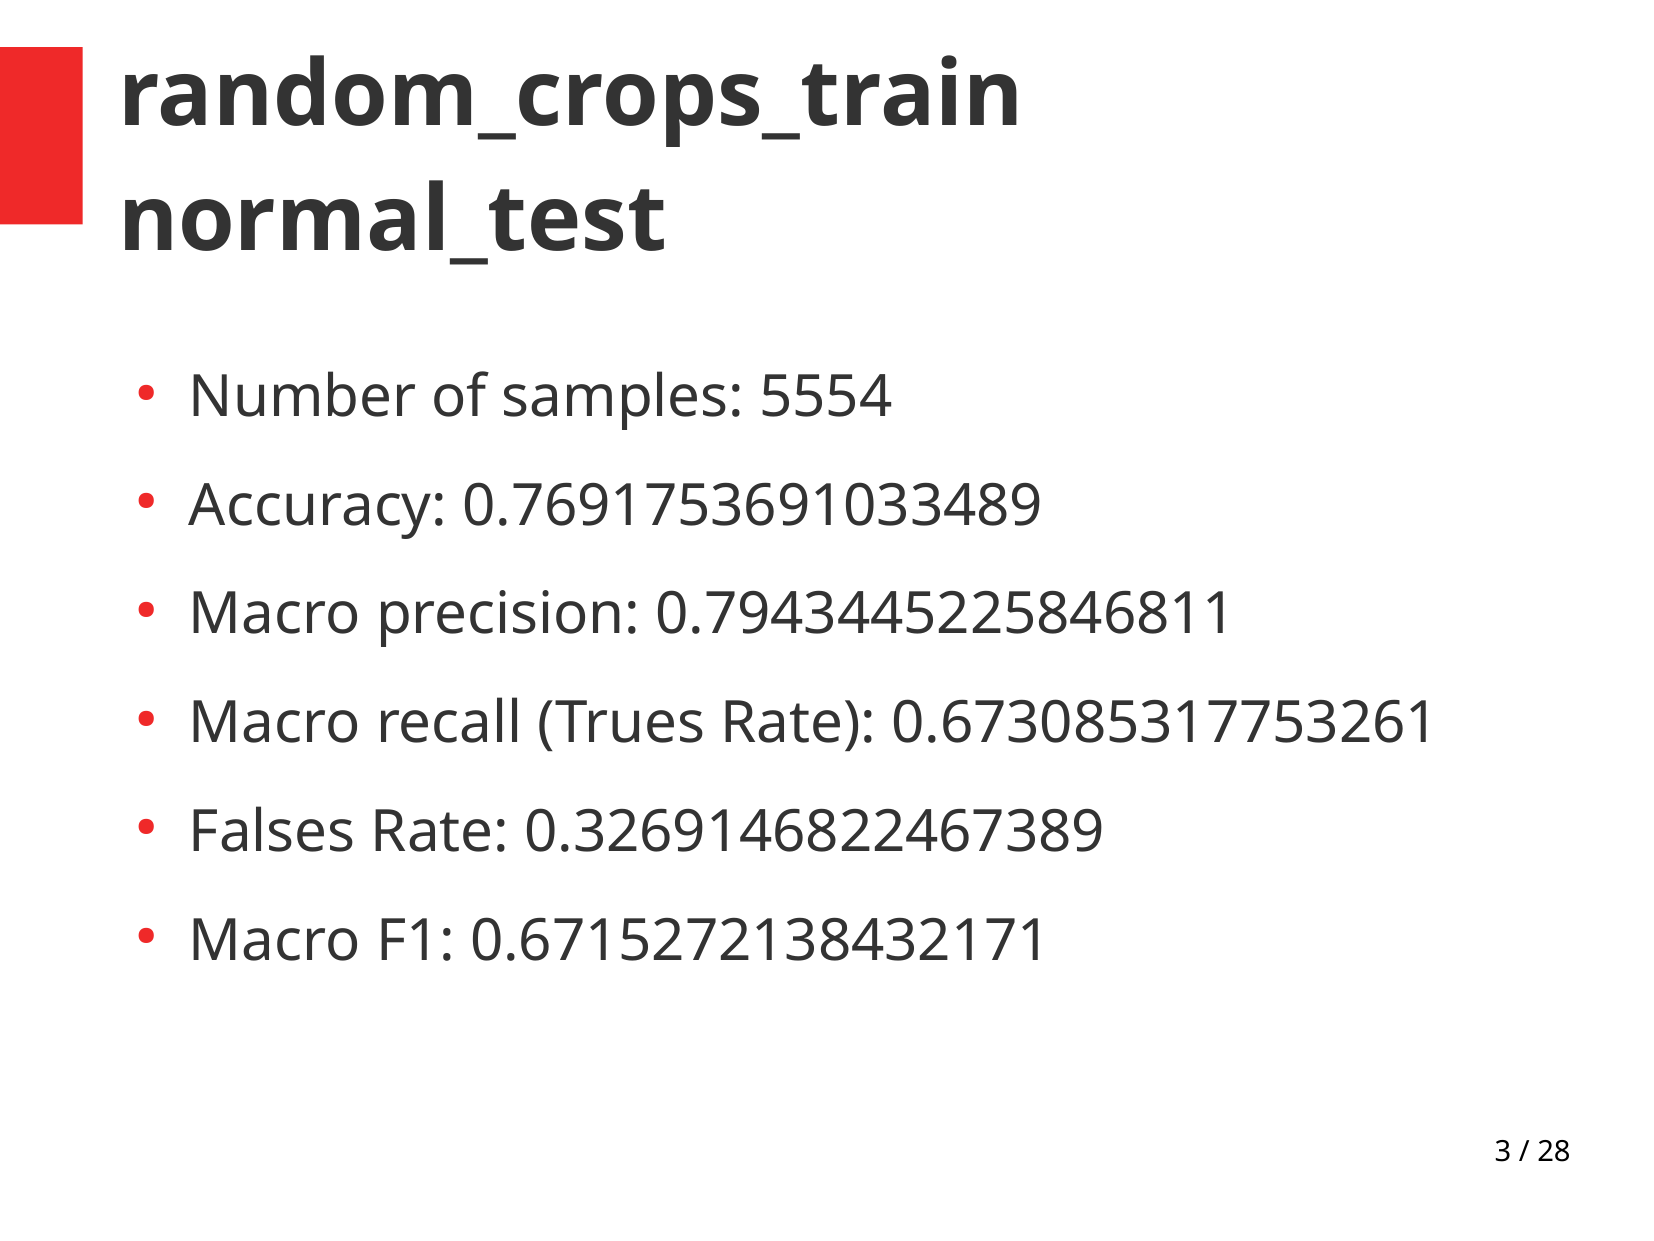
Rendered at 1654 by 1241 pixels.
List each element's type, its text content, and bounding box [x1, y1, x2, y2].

list Number of samples: 5554 Accuracy: 0.7691753691033489 Macro precision: 0.7943445225846811 Macro recall (Trues Rate): 0.673085317753261 Falses Rate: 0.3269146822467389 Macro F1: 0.6715272138432171 [118, 354, 1536, 1074]
title random_crops_train normal_test [118, 45, 1571, 260]
